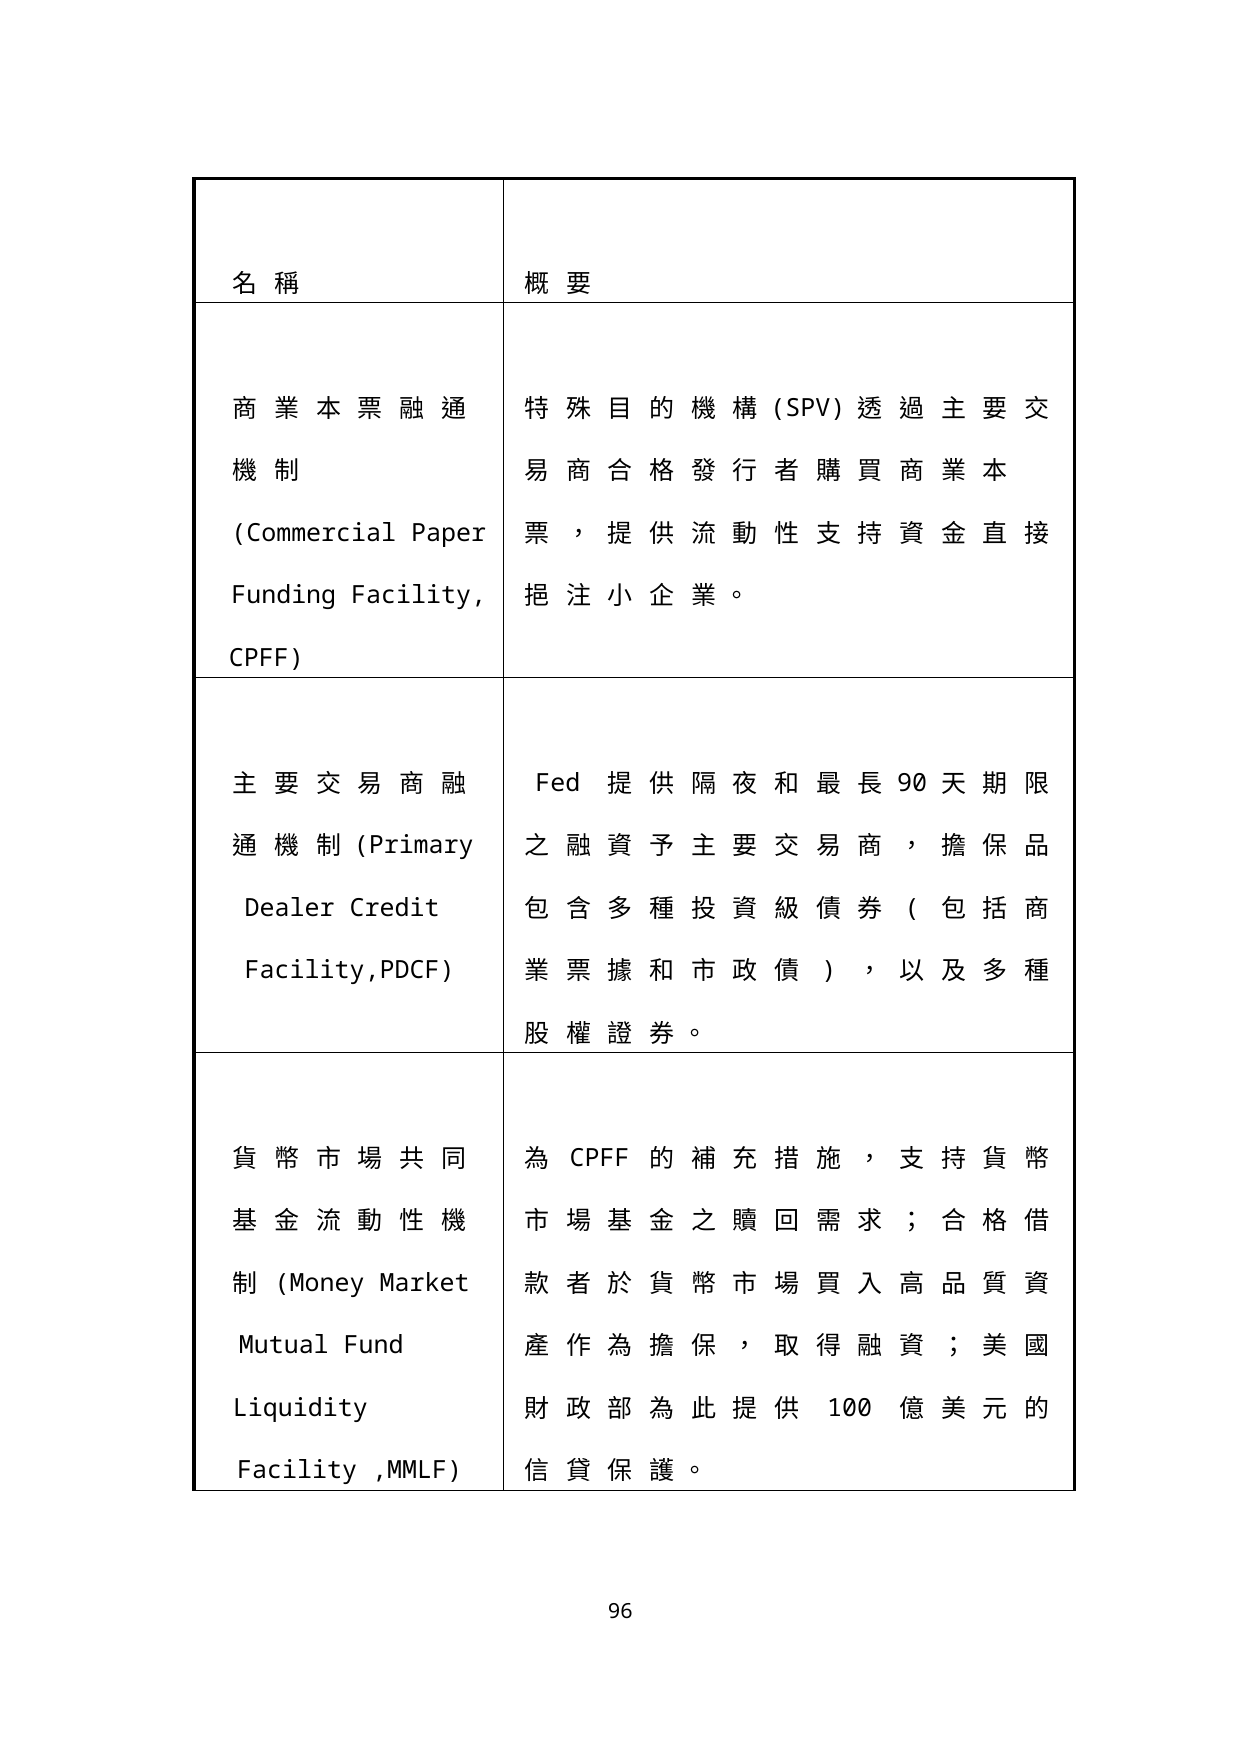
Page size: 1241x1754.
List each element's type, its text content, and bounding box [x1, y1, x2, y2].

table_header 名稱 [196, 180, 503, 302]
table_cell 主要交易商融通機制(Primary Dealer Credit Facility,PDCF) [196, 678, 503, 1052]
table_cell Fed提供隔夜和最長90天期限之融資予主要交易商，擔保品包含多種投資級債券(包括商業票據和市政債)，以及多種股權證券。 [504, 678, 1073, 1052]
table_cell 商業本票融通機制 (Commercial Paper Funding Facility, CPFF) [196, 303, 503, 677]
table_cell 特殊目的機構(SPV)透過主要交易商合格發行者購買商業本票，提供流動性支持資金直接挹注小企業。 [504, 303, 1073, 677]
table_header 概要 [504, 180, 1073, 302]
table_cell 為CPFF的補充措施，支持貨幣市場基金之贖回需求；合格借款者於貨幣市場買入高品質資產作為擔保，取得融資；美國財政部為此提供100億美元的信貸保護。 [504, 1053, 1073, 1490]
table_cell 貨幣市場共同基金流動性機制(Money Market Mutual Fund Liquidity Facility ,MMLF) [196, 1053, 503, 1490]
